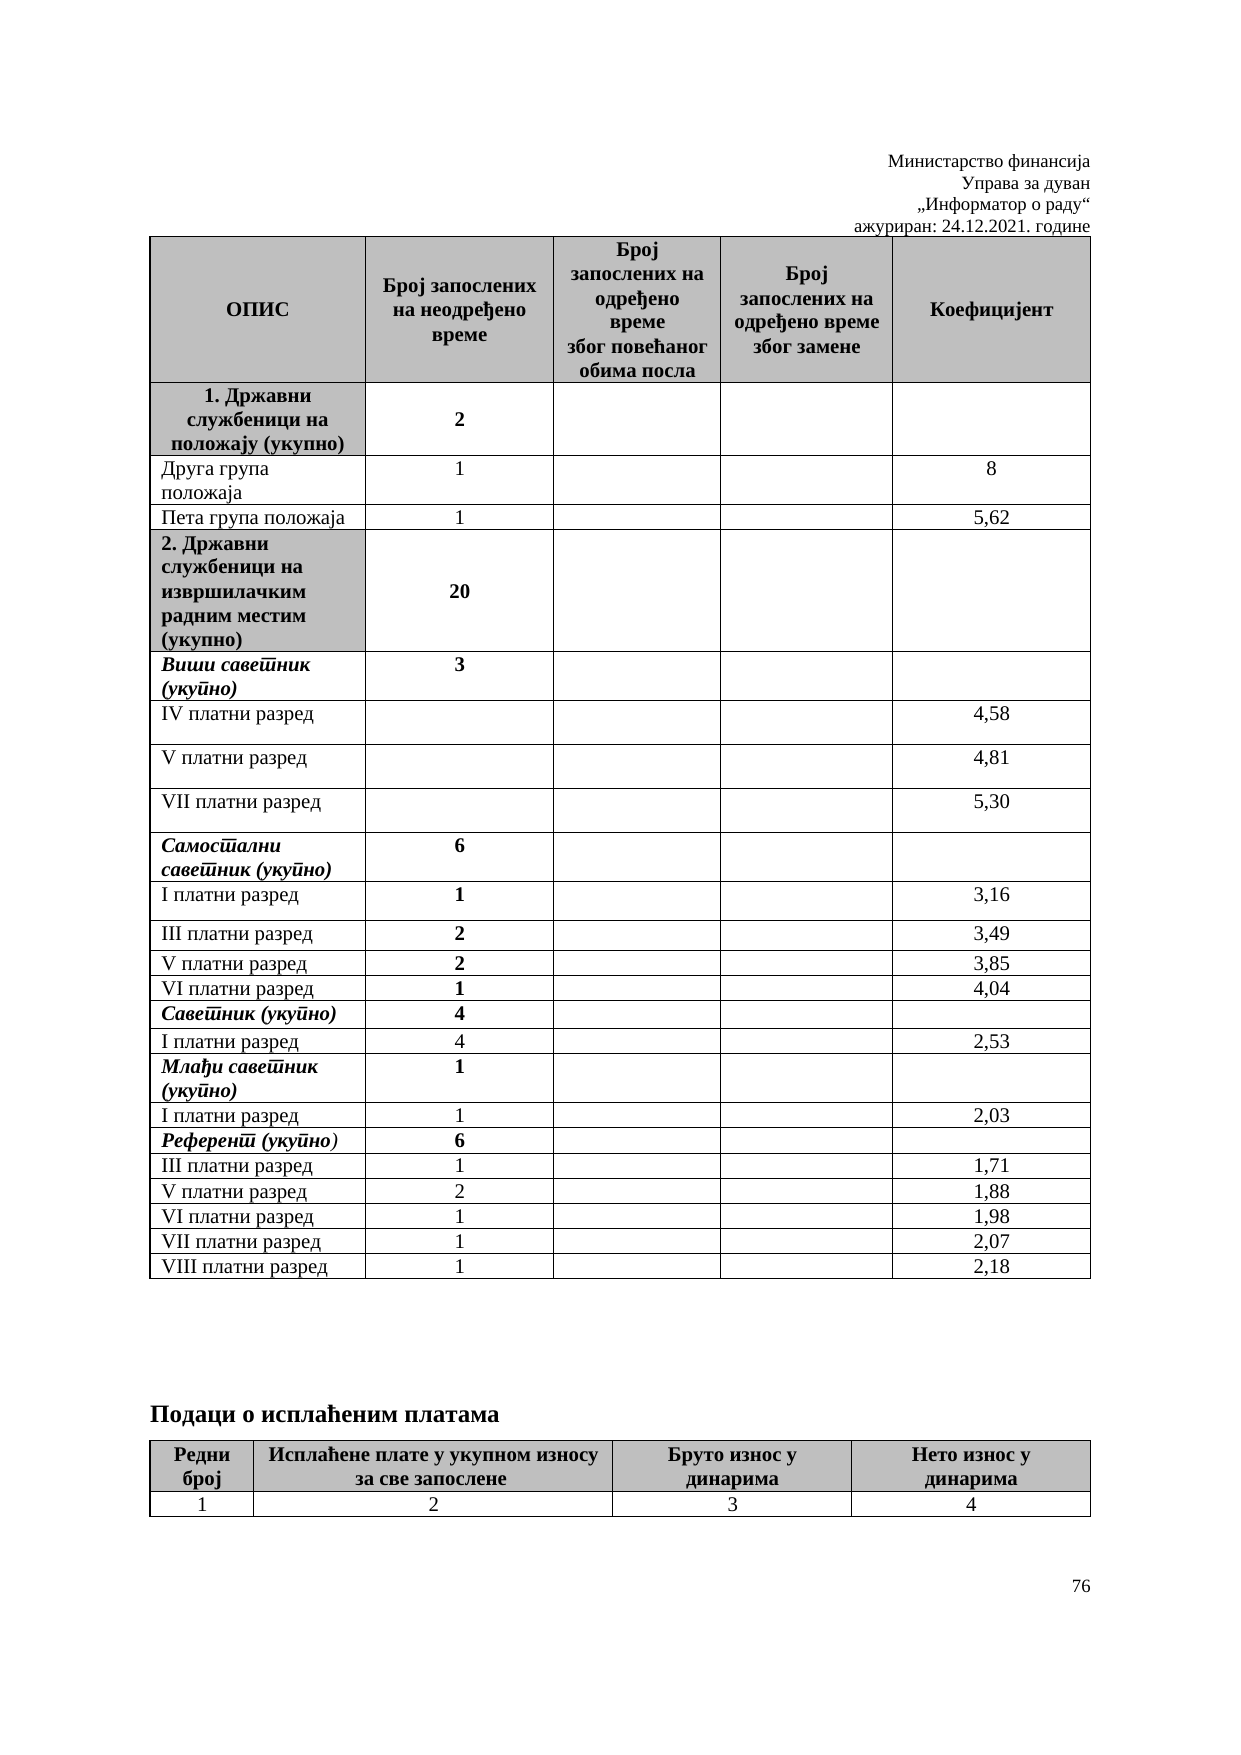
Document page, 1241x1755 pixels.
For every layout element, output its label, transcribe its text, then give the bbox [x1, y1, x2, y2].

table_cell [721, 1254, 892, 1278]
table_cell 4 [366, 1029, 553, 1053]
table_cell [554, 1103, 720, 1127]
table_cell [366, 745, 553, 788]
table_cell [554, 1204, 720, 1228]
table_cell 2 [366, 383, 553, 455]
table_cell [721, 1154, 892, 1177]
table_cell 6 [366, 833, 553, 881]
table_cell [721, 1204, 892, 1228]
table_cell [554, 976, 720, 1000]
table_cell 2,53 [893, 1029, 1090, 1053]
table_cell [554, 505, 720, 529]
table_cell 1,98 [893, 1204, 1090, 1228]
table_cell [721, 833, 892, 881]
table_cell 1 [366, 456, 553, 504]
table_cell 4,58 [893, 701, 1090, 744]
table_cell 1 [366, 1103, 553, 1127]
table_cell [721, 652, 892, 700]
table_cell [554, 833, 720, 881]
table_cell VII платни разред [151, 1229, 365, 1253]
table_cell [554, 383, 720, 455]
table_cell 6 [366, 1128, 553, 1152]
table_header ОПИС [151, 237, 365, 382]
table_cell [554, 882, 720, 920]
table_header Редни број [151, 1441, 253, 1491]
table_header Исплаћене плате у укупном износу за све запослене [254, 1441, 612, 1491]
table_cell [554, 1229, 720, 1253]
table_cell I платни разред [151, 882, 365, 920]
table_cell 3,16 [893, 882, 1090, 920]
table_cell [721, 1179, 892, 1203]
table_cell 8 [893, 456, 1090, 504]
table_cell 5,62 [893, 505, 1090, 529]
table_cell Референт (укупно) [151, 1128, 365, 1152]
table_cell [893, 652, 1090, 700]
table_cell [721, 745, 892, 788]
table_cell [721, 701, 892, 744]
table_cell [554, 456, 720, 504]
table_cell III платни разред [151, 1154, 365, 1177]
table_cell 2. Државни службеници на извршилачким радним местим (укупно) [151, 530, 365, 651]
table_cell Саветник (укупно) [151, 1001, 365, 1028]
table_cell 2 [366, 1179, 553, 1203]
table_cell Друга група положаја [151, 456, 365, 504]
table_cell Самостални саветник (укупно) [151, 833, 365, 881]
table_cell [721, 882, 892, 920]
table_cell 1,88 [893, 1179, 1090, 1203]
table_cell Пета група положаја [151, 505, 365, 529]
table_cell 2,03 [893, 1103, 1090, 1127]
table_cell 2 [366, 921, 553, 950]
table_cell 3,49 [893, 921, 1090, 950]
table_cell 1 [366, 1254, 553, 1278]
table_cell Млађи саветник (укупно) [151, 1054, 365, 1102]
table_cell [554, 789, 720, 832]
table_cell [554, 1054, 720, 1102]
table_cell 1 [366, 1054, 553, 1102]
table_cell [721, 530, 892, 651]
table_cell 20 [366, 530, 553, 651]
text Подаци о исплаћеним платама [150, 1399, 1090, 1428]
table_cell [554, 951, 720, 975]
table_header Број запослених на одређено време због повећаног обима посла [554, 237, 720, 382]
table_cell [721, 1029, 892, 1053]
table_cell VI платни разред [151, 1204, 365, 1228]
table_cell 1 [366, 1229, 553, 1253]
table_cell V платни разред [151, 1179, 365, 1203]
table_cell [893, 1128, 1090, 1152]
table_cell 1 [151, 1492, 253, 1516]
table_cell [366, 789, 553, 832]
table_cell VII платни разред [151, 789, 365, 832]
table_cell VIII платни разред [151, 1254, 365, 1278]
table_cell [721, 505, 892, 529]
table_cell V платни разред [151, 951, 365, 975]
table_cell [721, 456, 892, 504]
table_header Нето износ у динарима [852, 1441, 1090, 1491]
table_cell [721, 921, 892, 950]
table_cell [554, 745, 720, 788]
table_cell [554, 652, 720, 700]
table_cell [893, 383, 1090, 455]
table_cell V платни разред [151, 745, 365, 788]
table_cell [366, 701, 553, 744]
table_cell 3 [613, 1492, 851, 1516]
table_cell [554, 1128, 720, 1152]
table_cell VI платни разред [151, 976, 365, 1000]
table_cell [893, 1054, 1090, 1102]
table_cell [721, 1128, 892, 1152]
table_cell 1 [366, 976, 553, 1000]
table_cell [554, 1154, 720, 1177]
table_cell [721, 789, 892, 832]
table_cell [554, 1179, 720, 1203]
table_cell [554, 530, 720, 651]
table_cell 1 [366, 1154, 553, 1177]
table_cell 2,07 [893, 1229, 1090, 1253]
table_header Број запослених на неодређено време [366, 237, 553, 382]
table_cell I платни разред [151, 1029, 365, 1053]
table_cell [554, 921, 720, 950]
table_cell [893, 530, 1090, 651]
table_cell 4 [366, 1001, 553, 1028]
table_header Бруто износ у динарима [613, 1441, 851, 1491]
table_cell [554, 1001, 720, 1028]
table_cell [554, 1029, 720, 1053]
table_cell IV платни разред [151, 701, 365, 744]
table_cell [721, 1001, 892, 1028]
table_cell 3,85 [893, 951, 1090, 975]
table_cell [721, 383, 892, 455]
table_cell 1. Државни службеници на положају (укупно) [151, 383, 365, 455]
table_cell 5,30 [893, 789, 1090, 832]
table_cell [721, 951, 892, 975]
table_cell 4,04 [893, 976, 1090, 1000]
table_cell 2 [366, 951, 553, 975]
table_cell 4,81 [893, 745, 1090, 788]
table_cell [554, 1254, 720, 1278]
table_cell 2 [254, 1492, 612, 1516]
table_cell 1,71 [893, 1154, 1090, 1177]
table_cell 1 [366, 882, 553, 920]
table_cell 1 [366, 505, 553, 529]
table_cell [721, 1229, 892, 1253]
table_cell 3 [366, 652, 553, 700]
table_cell [893, 833, 1090, 881]
table_cell 1 [366, 1204, 553, 1228]
table_cell Виши саветник (укупно) [151, 652, 365, 700]
table_cell 4 [852, 1492, 1090, 1516]
table_cell III платни разред [151, 921, 365, 950]
table_cell [893, 1001, 1090, 1028]
table_cell [721, 976, 892, 1000]
table_cell 2,18 [893, 1254, 1090, 1278]
table_cell [721, 1103, 892, 1127]
table_cell I платни разред [151, 1103, 365, 1127]
table_cell [721, 1054, 892, 1102]
table_header Коефицијент [893, 237, 1090, 382]
table_header Број запослених на одређено време због замене [721, 237, 892, 382]
table_cell [554, 701, 720, 744]
